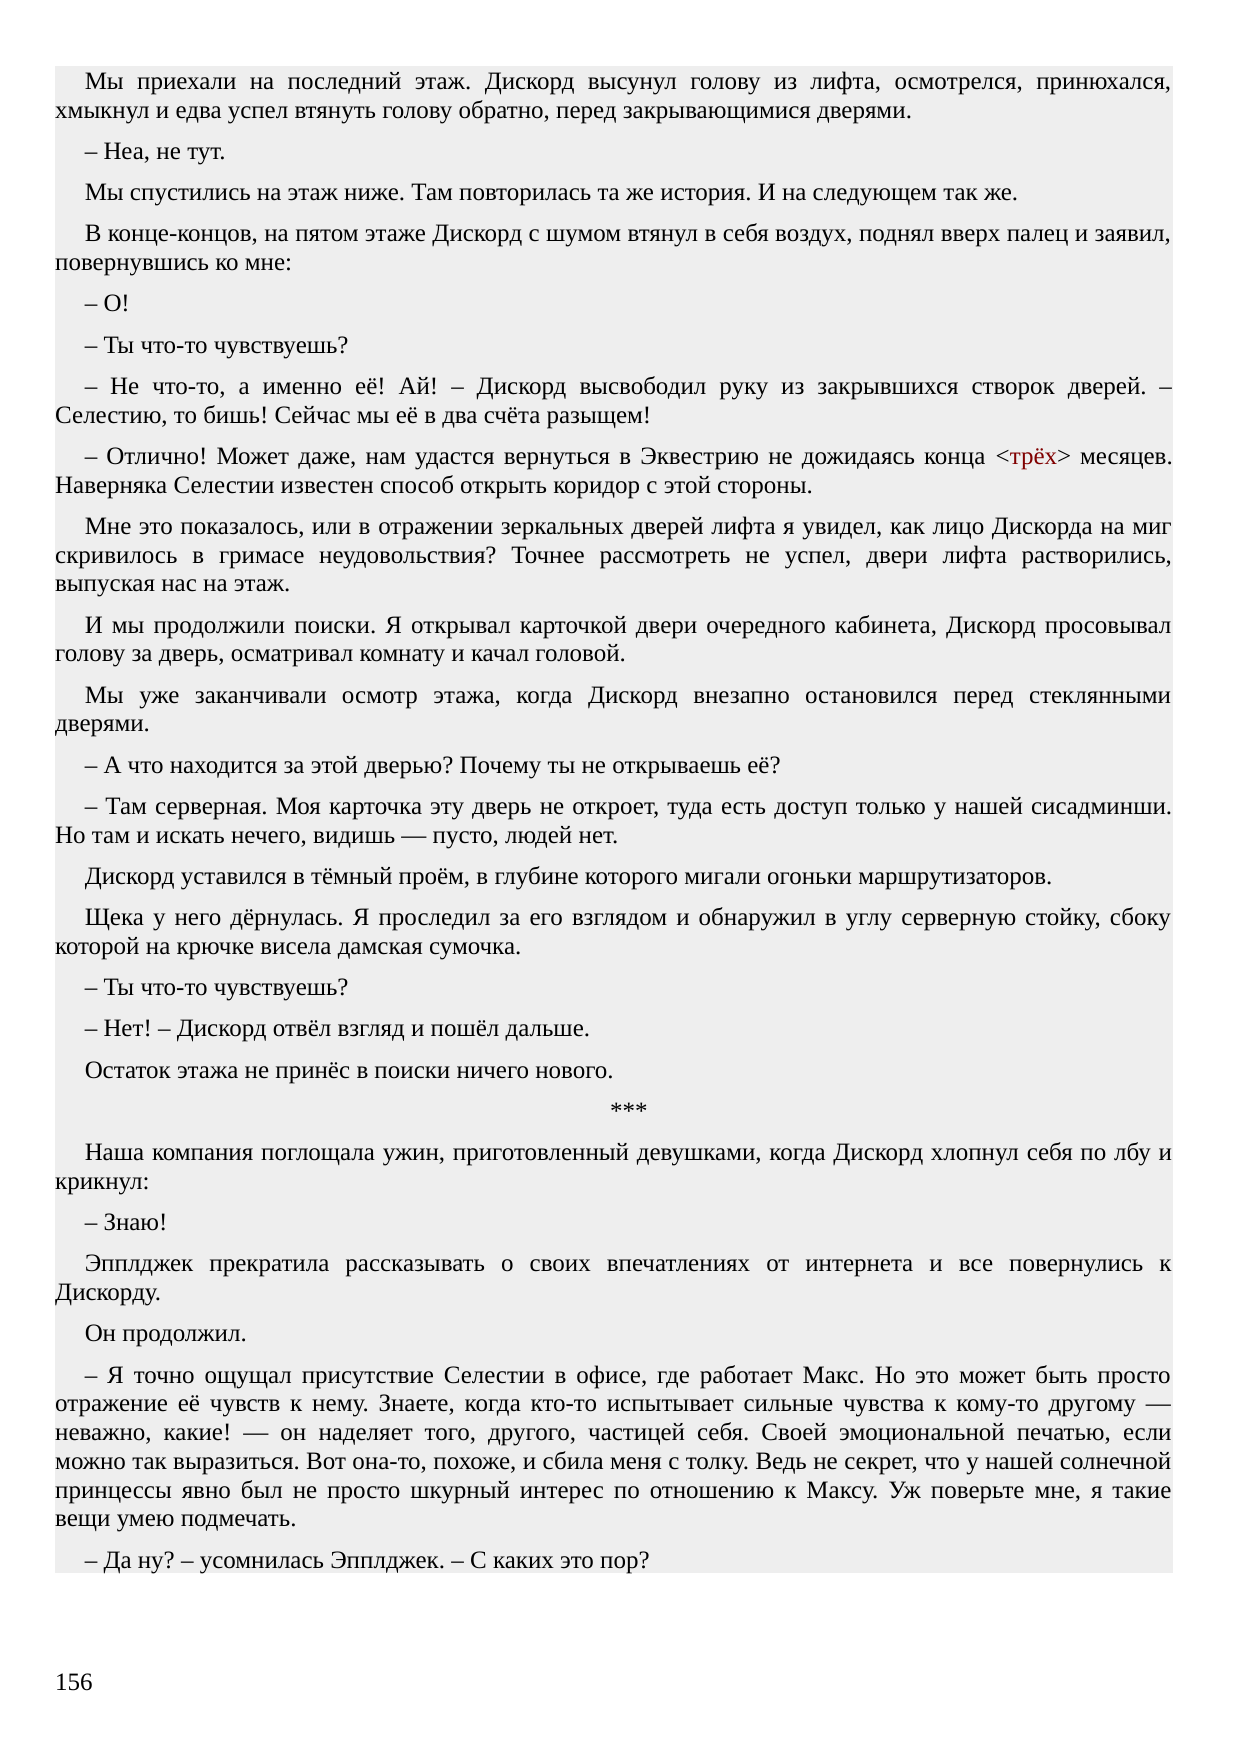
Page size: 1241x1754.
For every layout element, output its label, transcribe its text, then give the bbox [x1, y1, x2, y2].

text – Отлично! Может даже, нам удастся вернуться в Эквестрию не дожидаясь конца <трёх> месяцев. Наверняка Селестии известен способ открыть коридор с этой стороны. [55, 441, 1173, 498]
text Он продолжил. [55, 1318, 1173, 1347]
text – Нет! – Дискорд отвёл взгляд и пошёл дальше. [55, 1013, 1173, 1042]
text Мы уже заканчивали осмотр этажа, когда Дискорд внезапно остановился перед стеклянными дверями. [55, 680, 1173, 737]
text – Неа, не тут. [55, 136, 1173, 165]
text Мы приехали на последний этаж. Дискорд высунул голову из лифта, осмотрелся, принюхался, хмыкнул и едва успел втянуть голову обратно, перед закрывающимися дверями. [55, 66, 1173, 123]
text – Ты что-то чувствуешь? [55, 330, 1173, 358]
text Щека у него дёрнулась. Я проследил за его взглядом и обнаружил в углу серверную стойку, сбоку которой на крючке висела дамская сумочка. [55, 902, 1173, 960]
text – Ты что-то чувствуешь? [55, 972, 1173, 1001]
text – А что находится за этой дверью? Почему ты не открываешь её? [55, 750, 1173, 778]
text – Не что-то, а именно её! Ай! – Дискорд высвободил руку из закрывшихся створок дверей. – Селестию, то бишь! Сейчас мы её в два счёта разыщем! [55, 371, 1173, 428]
text – О! [55, 288, 1173, 317]
text – Знаю! [55, 1207, 1173, 1236]
text – Я точно ощущал присутствие Селестии в офисе, где работает Макс. Но это может быть просто отражение её чувств к нему. Знаете, когда кто-то испытывает сильные чувства к кому-то другому — неважно, какие! — он наделяет того, другого, частицей себя. Своей эмоциональной печатью, если можно так выразиться. Вот она-то, похоже, и сбила меня с толку. Ведь не секрет, что у нашей солнечной принцессы явно был не просто шкурный интерес по отношению к Максу. Уж поверьте мне, я такие вещи умею подмечать. [55, 1360, 1173, 1532]
text Наша компания поглощала ужин, приготовленный девушками, когда Дискорд хлопнул себя по лбу и крикнул: [55, 1137, 1173, 1195]
text *** [55, 1096, 1173, 1125]
text – Да ну? – усомнилась Эпплджек. – С каких это пор? [55, 1545, 1173, 1573]
text Остаток этажа не принёс в поиски ничего нового. [55, 1055, 1173, 1083]
text Дискорд уставился в тёмный проём, в глубине которого мигали огоньки маршрутизаторов. [55, 861, 1173, 890]
text Мне это показалось, или в отражении зеркальных дверей лифта я увидел, как лицо Дискорда на миг скривилось в гримасе неудовольствия? Точнее рассмотреть не успел, двери лифта растворились, выпуская нас на этаж. [55, 511, 1173, 597]
text – Там серверная. Моя карточка эту дверь не откроет, туда есть доступ только у нашей сисадминши. Но там и искать нечего, видишь — пусто, людей нет. [55, 791, 1173, 848]
text Мы спустились на этаж ниже. Там повторилась та же история. И на следующем так же. [55, 177, 1173, 206]
text И мы продолжили поиски. Я открывал карточкой двери очередного кабинета, Дискорд просовывал голову за дверь, осматривал комнату и качал головой. [55, 610, 1173, 667]
text Эпплджек прекратила рассказывать о своих впечатлениях от интернета и все повернулись к Дискорду. [55, 1248, 1173, 1306]
text В конце-концов, на пятом этаже Дискорд с шумом втянул в себя воздух, поднял вверх палец и заявил, повернувшись ко мне: [55, 218, 1173, 276]
